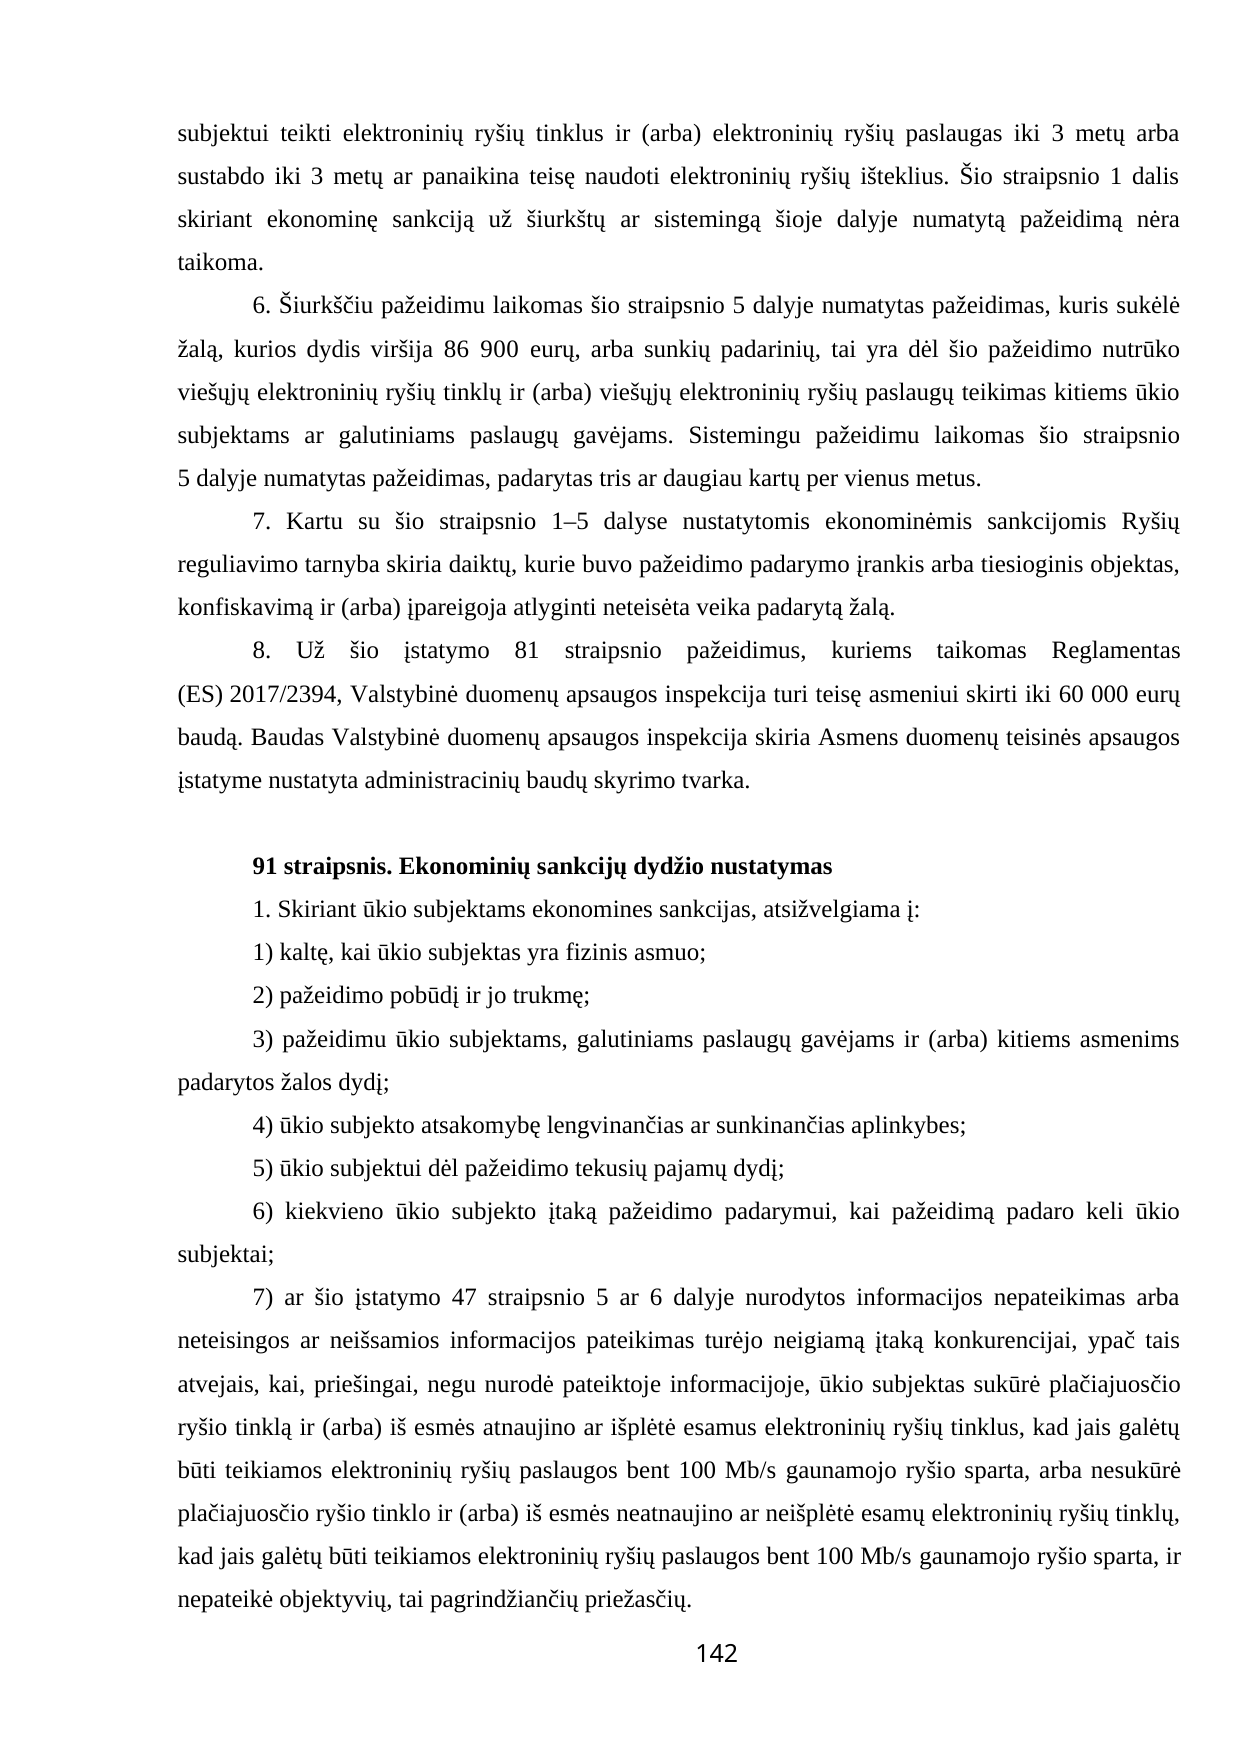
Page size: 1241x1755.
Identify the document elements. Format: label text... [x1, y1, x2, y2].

text 7) ar šio įstatymo 47 straipsnio 5 ar 6 dalyje nurodytos informacijos nepateikimas arba neteisingos ar neišsamios informacijos pateikimas turėjo neigiamą įtaką konkurencijai, ypač tais atvejais, kai, priešingai, negu nurodė pateiktoje informacijoje, ūkio subjektas sukūrė plačiajuosčio ryšio tinklą ir (arba) iš esmės atnaujino ar išplėtė esamus elektroninių ryšių tinklus, kad jais galėtų būti teikiamos elektroninių ryšių paslaugos bent 100 Mb/s gaunamojo ryšio sparta, arba nesukūrė plačiajuosčio ryšio tinklo ir (arba) iš esmės neatnaujino ar neišplėtė esamų elektroninių ryšių tinklų, kad jais galėtų būti teikiamos elektroninių ryšių paslaugos bent 100 Mb/s gaunamojo ryšio sparta, ir nepateikė objektyvių, tai pagrindžiančių priežasčių. [177, 1282, 1181, 1613]
text 91 straipsnis. Ekonominių sankcijų dydžio nustatymas [177, 851, 1181, 880]
text 6) kiekvieno ūkio subjekto įtaką pažeidimo padarymui, kai pažeidimą padaro keli ūkio subjektai; [177, 1196, 1181, 1268]
text 8. Už šio įstatymo 81 straipsnio pažeidimus, kuriems taikomas Reglamentas (ES) 2017/2394, Valstybinė duomenų apsaugos inspekcija turi teisę asmeniui skirti iki 60 000 eurų baudą. Baudas Valstybinė duomenų apsaugos inspekcija skiria Asmens duomenų teisinės apsaugos įstatyme nustatyta administracinių baudų skyrimo tvarka. [177, 636, 1181, 794]
text 1) kaltę, kai ūkio subjektas yra fizinis asmuo; [177, 937, 1181, 966]
text 1. Skiriant ūkio subjektams ekonomines sankcijas, atsižvelgiama į: [177, 894, 1181, 923]
text 6. Šiurkščiu pažeidimu laikomas šio straipsnio 5 dalyje numatytas pažeidimas, kuris sukėlė žalą, kurios dydis viršija 86 900 eurų, arba sunkių padarinių, tai yra dėl šio pažeidimo nutrūko viešųjų elektroninių ryšių tinklų ir (arba) viešųjų elektroninių ryšių paslaugų teikimas kitiems ūkio subjektams ar galutiniams paslaugų gavėjams. Sistemingu pažeidimu laikomas šio straipsnio 5 dalyje numatytas pažeidimas, padarytas tris ar daugiau kartų per vienus metus. [177, 291, 1181, 492]
text 4) ūkio subjekto atsakomybę lengvinančias ar sunkinančias aplinkybes; [177, 1110, 1181, 1139]
text 3) pažeidimu ūkio subjektams, galutiniams paslaugų gavėjams ir (arba) kitiems asmenims padarytos žalos dydį; [177, 1024, 1181, 1096]
text 7. Kartu su šio straipsnio 1–5 dalyse nustatytomis ekonominėmis sankcijomis Ryšių reguliavimo tarnyba skiria daiktų, kurie buvo pažeidimo padarymo įrankis arba tiesioginis objektas, konfiskavimą ir (arba) įpareigoja atlyginti neteisėta veika padarytą žalą. [177, 506, 1181, 621]
text 2) pažeidimo pobūdį ir jo trukmę; [177, 981, 1181, 1009]
text 5) ūkio subjektui dėl pažeidimo tekusių pajamų dydį; [177, 1153, 1181, 1182]
text subjektui teikti elektroninių ryšių tinklus ir (arba) elektroninių ryšių paslaugas iki 3 metų arba sustabdo iki 3 metų ar panaikina teisę naudoti elektroninių ryšių išteklius. Šio straipsnio 1 dalis skiriant ekonominę sankciją už šiurkštų ar sistemingą šioje dalyje numatytą pažeidimą nėra taikoma. [177, 118, 1181, 276]
